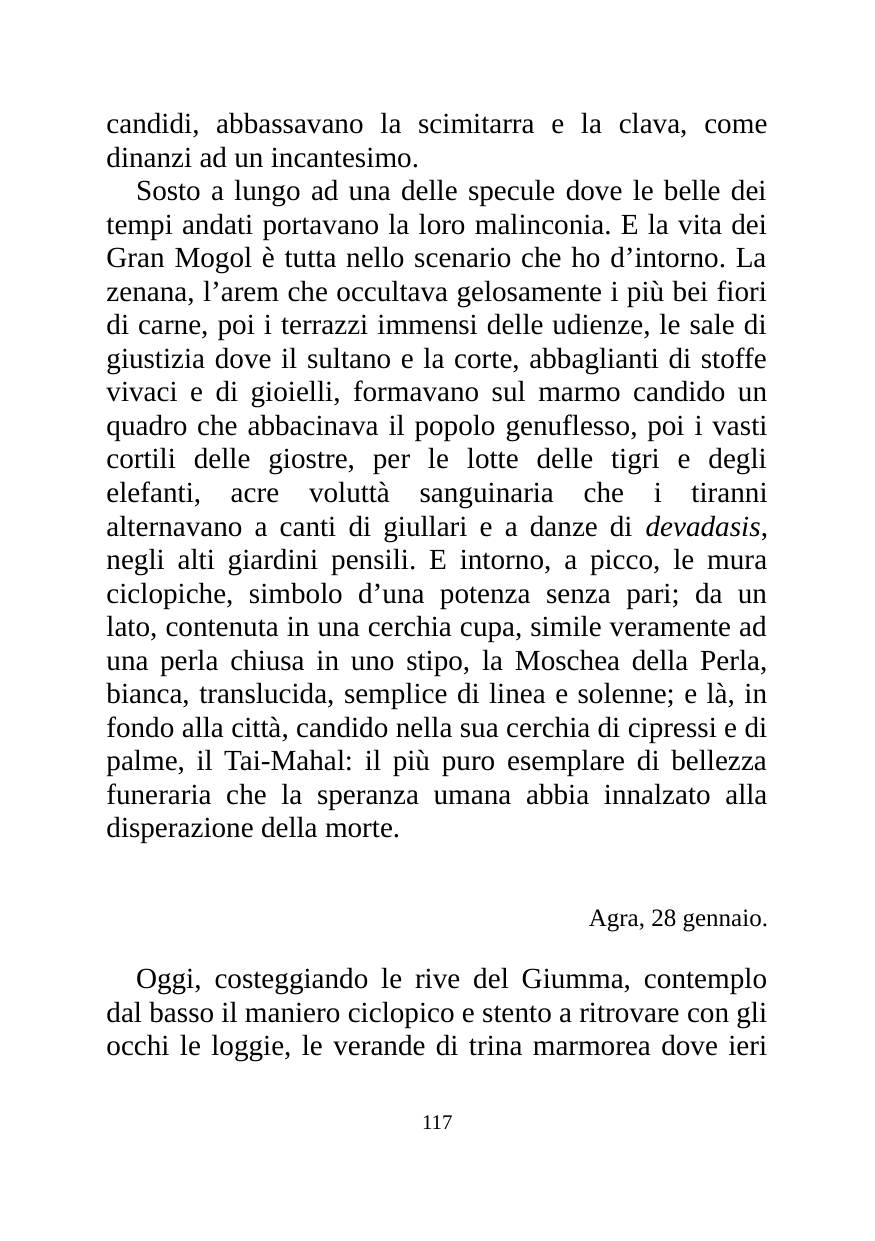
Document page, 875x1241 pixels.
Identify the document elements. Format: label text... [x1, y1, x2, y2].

text Agra, 28 gennaio. [106, 903, 768, 932]
text candidi, abbassavano la scimitarra e la clava, come dinanzi ad un incantesimo. [106, 106, 768, 173]
text Sosto a lungo ad una delle specule dove le belle dei tempi andati portavano la loro malinconia. E la vita dei Gran Mogol è tutta nello scenario che ho d’intorno. La zenana, l’arem che occultava gelosamente i più bei fiori di carne, poi i terrazzi immensi delle udienze, le sale di giustizia dove il sultano e la corte, abbaglianti di stoffe vivaci e di gioielli, formavano sul marmo candido un quadro che abbacinava il popolo genuflesso, poi i vasti cortili delle giostre, per le lotte delle tigri e degli elefanti, acre voluttà sanguinaria che i tiranni alternavano a canti di giullari e a danze di devadasis, negli alti giardini pensili. E intorno, a picco, le mura ciclopiche, simbolo d’una potenza senza pari; da un lato, contenuta in una cerchia cupa, simile veramente ad una perla chiusa in uno stipo, la Moschea della Perla, bianca, translucida, semplice di linea e solenne; e là, in fondo alla città, candido nella sua cerchia di cipressi e di palme, il Tai-Mahal: il più puro esemplare di bellezza funeraria che la speranza umana abbia innalzato alla disperazione della morte. [106, 173, 768, 844]
text Oggi, costeggiando le rive del Giumma, contemplo dal basso il maniero ciclopico e stento a ritrovare con gli occhi le loggie, le verande di trina marmorea dove ieri [106, 961, 768, 1062]
